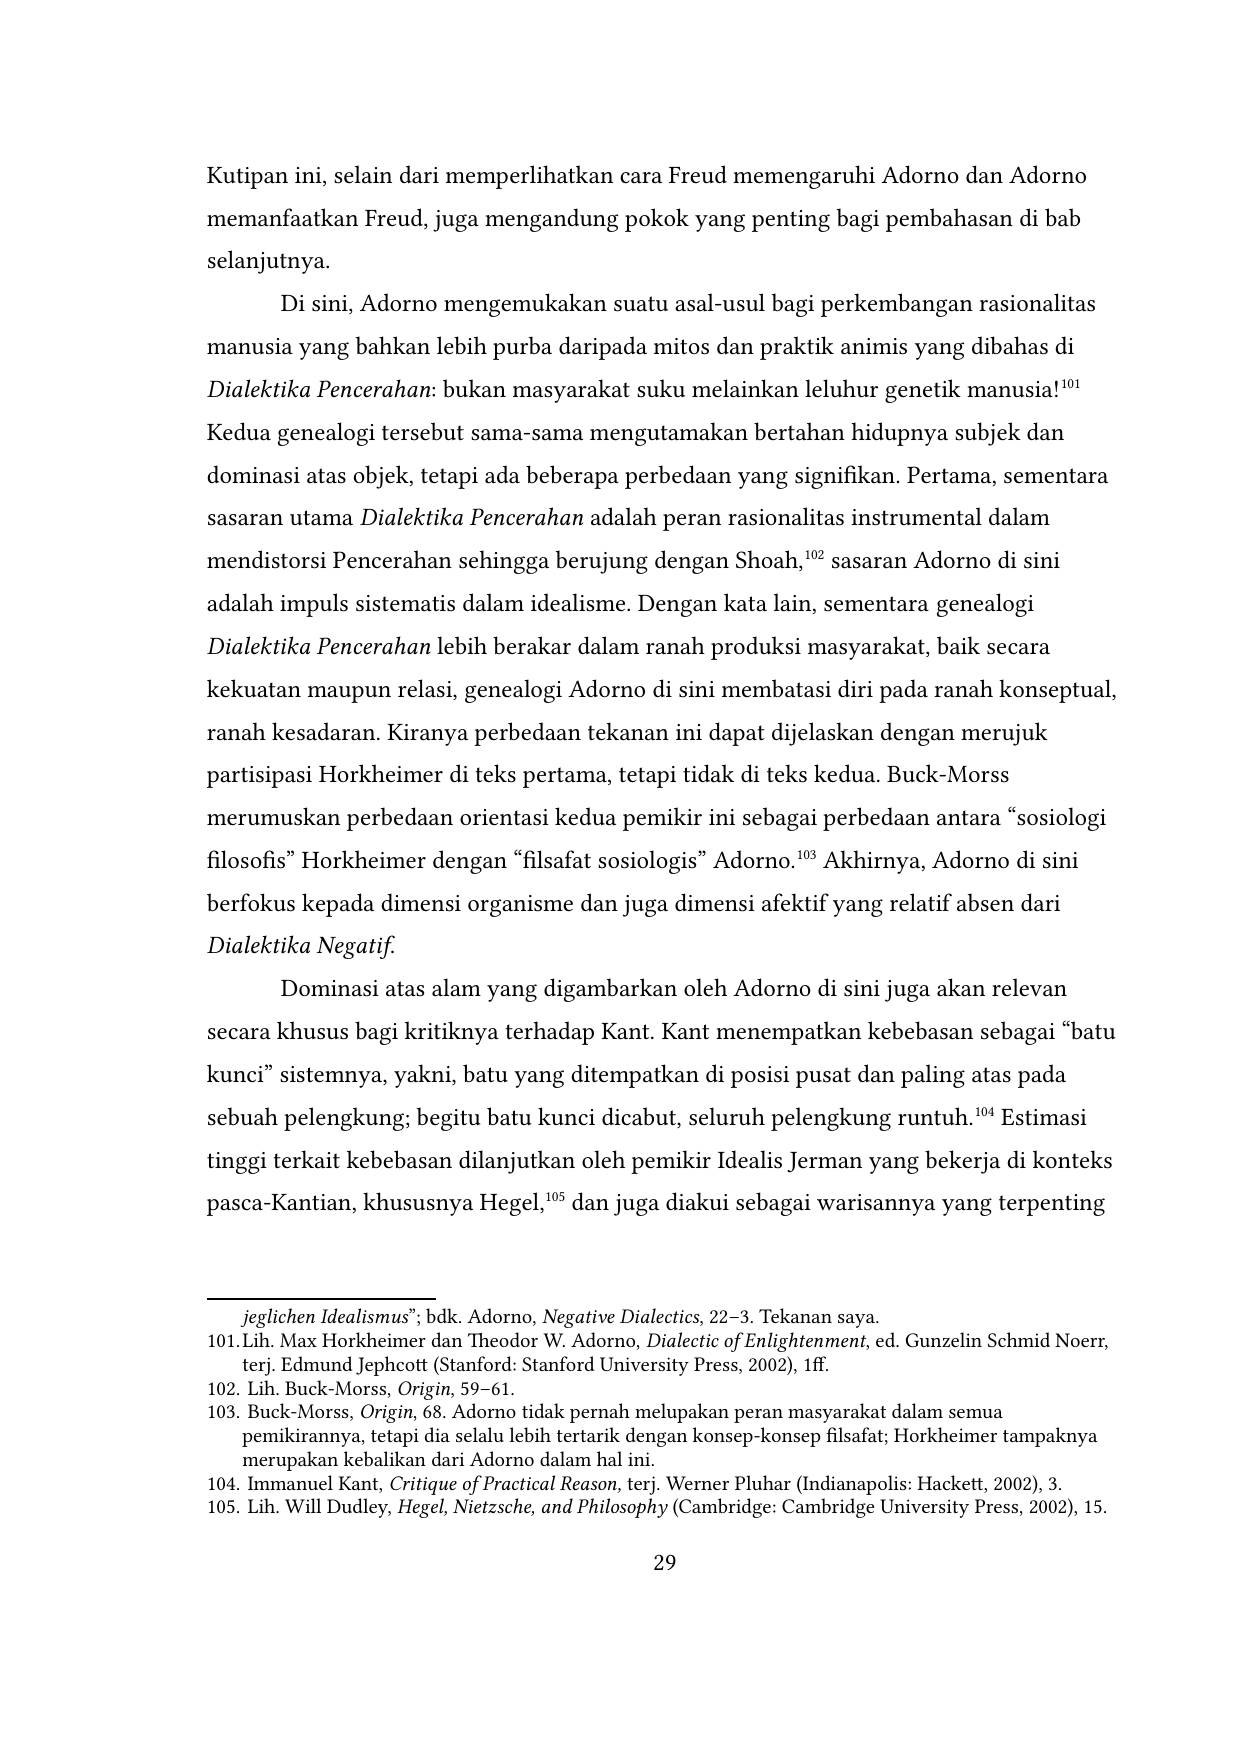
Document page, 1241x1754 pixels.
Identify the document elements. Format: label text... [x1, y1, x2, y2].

text Di sini, Adorno mengemukakan suatu asal-usul bagi perkembangan rasionalitas manusia yang bahkan lebih purba daripada mitos dan praktik animis yang dibahas di Dialektika Pencerahan: bukan masyarakat suku melainkan leluhur genetik manusia! Kedua genealogi tersebut sama-sama mengutamakan bertahan hidupnya subjek dan dominasi atas objek, tetapi ada beberapa perbedaan yang signifikan. Pertama, sementara sasaran utama Dialektika Pencerahan adalah peran rasionalitas instrumental dalam mendistorsi Pencerahan sehingga berujung dengan Shoah, sasaran Adorno di sini adalah impuls sistematis dalam idealisme. Dengan kata lain, sementara genealogi Dialektika Pencerahan lebih berakar dalam ranah produksi masyarakat, baik secara kekuatan maupun relasi, genealogi Adorno di sini membatasi diri pada ranah konseptual, ranah kesadaran. Kiranya perbedaan tekanan ini dapat dijelaskan dengan merujuk partisipasi Horkheimer di teks pertama, tetapi tidak di teks kedua. Buck-Morss merumuskan perbedaan orientasi kedua pemikir ini sebagai perbedaan antara “sosiologi filosofis” Horkheimer dengan “filsafat sosiologis” Adorno. Akhirnya, Adorno di sini berfokus kepada dimensi organisme dan juga dimensi afektif yang relatif absen dari Dialektika Negatif. [207, 289, 1122, 960]
text jeglichen Idealismus”; bdk. Adorno, Negative Dialectics, 22–3. Tekanan saya. [207, 1305, 1122, 1329]
text Lih. Max Horkheimer dan Theodor W. Adorno, Dialectic of Enlightenment, ed. Gunzelin Schmid Noerr, terj. Edmund Jephcott (Stanford: Stanford University Press, 2002), 1ff. [207, 1329, 1122, 1376]
text Dominasi atas alam yang digambarkan oleh Adorno di sini juga akan relevan secara khusus bagi kritiknya terhadap Kant. Kant menempatkan kebebasan sebagai “batu kunci” sistemnya, yakni, batu yang ditempatkan di posisi pusat dan paling atas pada sebuah pelengkung; begitu batu kunci dicabut, seluruh pelengkung runtuh. Estimasi tinggi terkait kebebasan dilanjutkan oleh pemikir Idealis Jerman yang bekerja di konteks pasca-Kantian, khususnya Hegel, dan juga diakui sebagai warisannya yang terpenting [207, 974, 1122, 1217]
text Lih. Buck-Morss, Origin, 59–61. [207, 1376, 1122, 1400]
text Buck-Morss, Origin, 68. Adorno tidak pernah melupakan peran masyarakat dalam semua pemikirannya, tetapi dia selalu lebih tertarik dengan konsep-konsep filsafat; Horkheimer tampaknya merupakan kebalikan dari Adorno dalam hal ini. [207, 1400, 1122, 1471]
text Kutipan ini, selain dari memperlihatkan cara Freud memengaruhi Adorno dan Adorno memanfaatkan Freud, juga mengandung pokok yang penting bagi pembahasan di bab selanjutnya. [207, 161, 1122, 275]
text Lih. Will Dudley, Hegel, Nietzsche, and Philosophy (Cambridge: Cambridge University Press, 2002), 15. [207, 1495, 1122, 1519]
text Immanuel Kant, Critique of Practical Reason, terj. Werner Pluhar (Indianapolis: Hackett, 2002), 3. [207, 1471, 1122, 1495]
